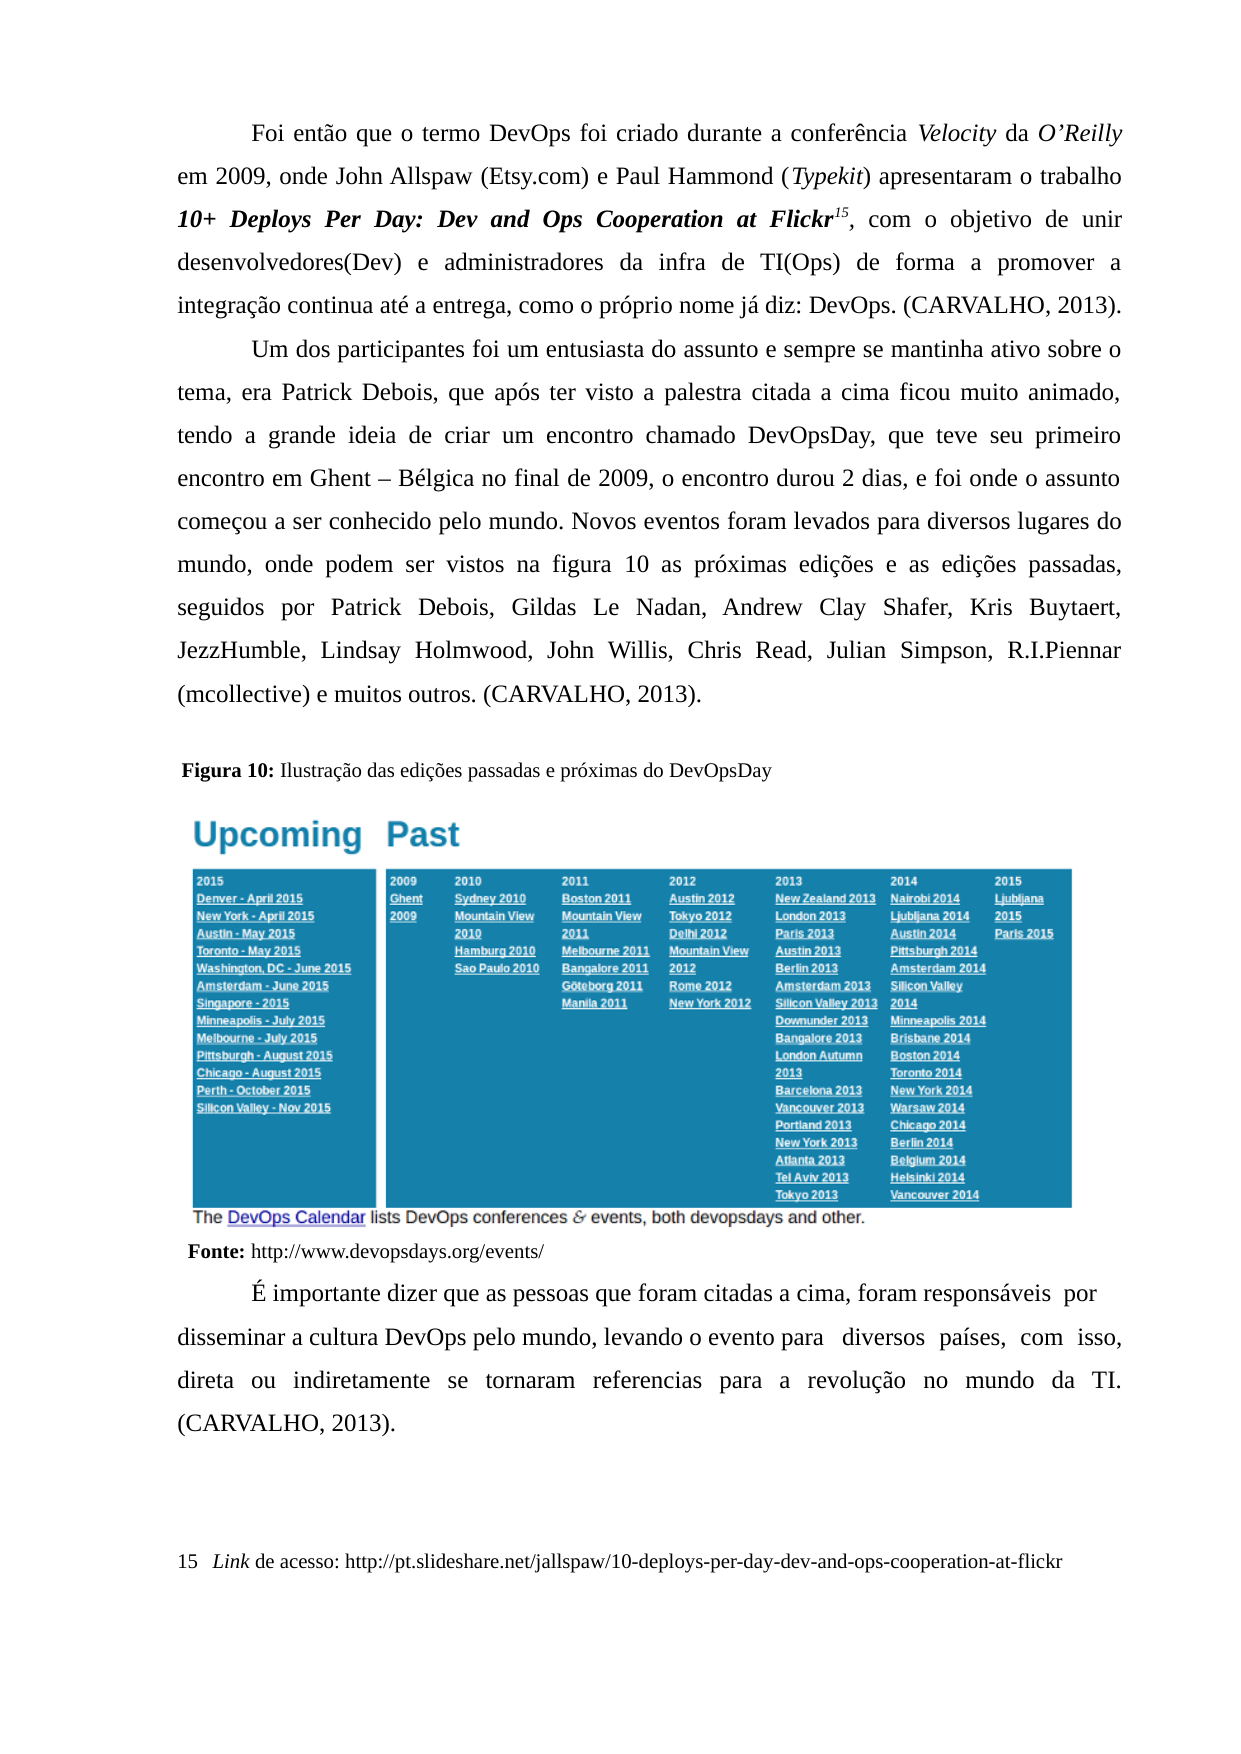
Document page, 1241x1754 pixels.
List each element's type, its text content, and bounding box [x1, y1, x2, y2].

text Foi então que o termo DevOps foi criado durante a conferência Velocity da O’Reilly em 2009, onde John Allspaw (Etsy.com) e Paul Hammond (Typekit) apresentaram o trabalho 10+ Deploys Per Day: Dev and Ops Cooperation at Flickr, com o objetivo de unir desenvolvedores(Dev) e administradores da infra de TI(Ops) de forma a promover a integração continua até a entrega, como o próprio nome já diz: DevOps. (CARVALHO, 2013). [177, 118, 1122, 319]
picture [188, 807, 1077, 1236]
text Fonte: http://www.devopsdays.org/events/ [181, 1236, 1083, 1264]
text Link de acesso: http://pt.slideshare.net/jallspaw/10-deploys-per-day-dev-and-ops-cooperation-at-flickr [177, 1549, 1122, 1573]
text É importante dizer que as pessoas que foram citadas a cima, foram responsáveis por disseminar a cultura DevOps pelo mundo, levando o evento para diversos países, com isso, direta ou indiretamente se tornaram referencias para a revolução no mundo da TI. (CARVALHO, 2013). [177, 722, 1122, 1437]
text Um dos participantes foi um entusiasta do assunto e sempre se mantinha ativo sobre o tema, era Patrick Debois, que após ter visto a palestra citada a cima ficou muito animado, tendo a grande ideia de criar um encontro chamado DevOpsDay, que teve seu primeiro encontro em Ghent – Bélgica no final de 2009, o encontro durou 2 dias, e foi onde o assunto começou a ser conhecido pelo mundo. Novos eventos foram levados para diversos lugares do mundo, onde podem ser vistos na figura 10 as próximas edições e as edições passadas, seguidos por Patrick Debois, Gildas Le Nadan, Andrew Clay Shafer, Kris Buytaert, JezzHumble, Lindsay Holmwood, John Willis, Chris Read, Julian Simpson, R.I.Piennar (mcollective) e muitos outros. (CARVALHO, 2013). [177, 334, 1122, 707]
text Figura 10: Ilustração das edições passadas e próximas do DevOpsDay [181, 754, 1083, 783]
